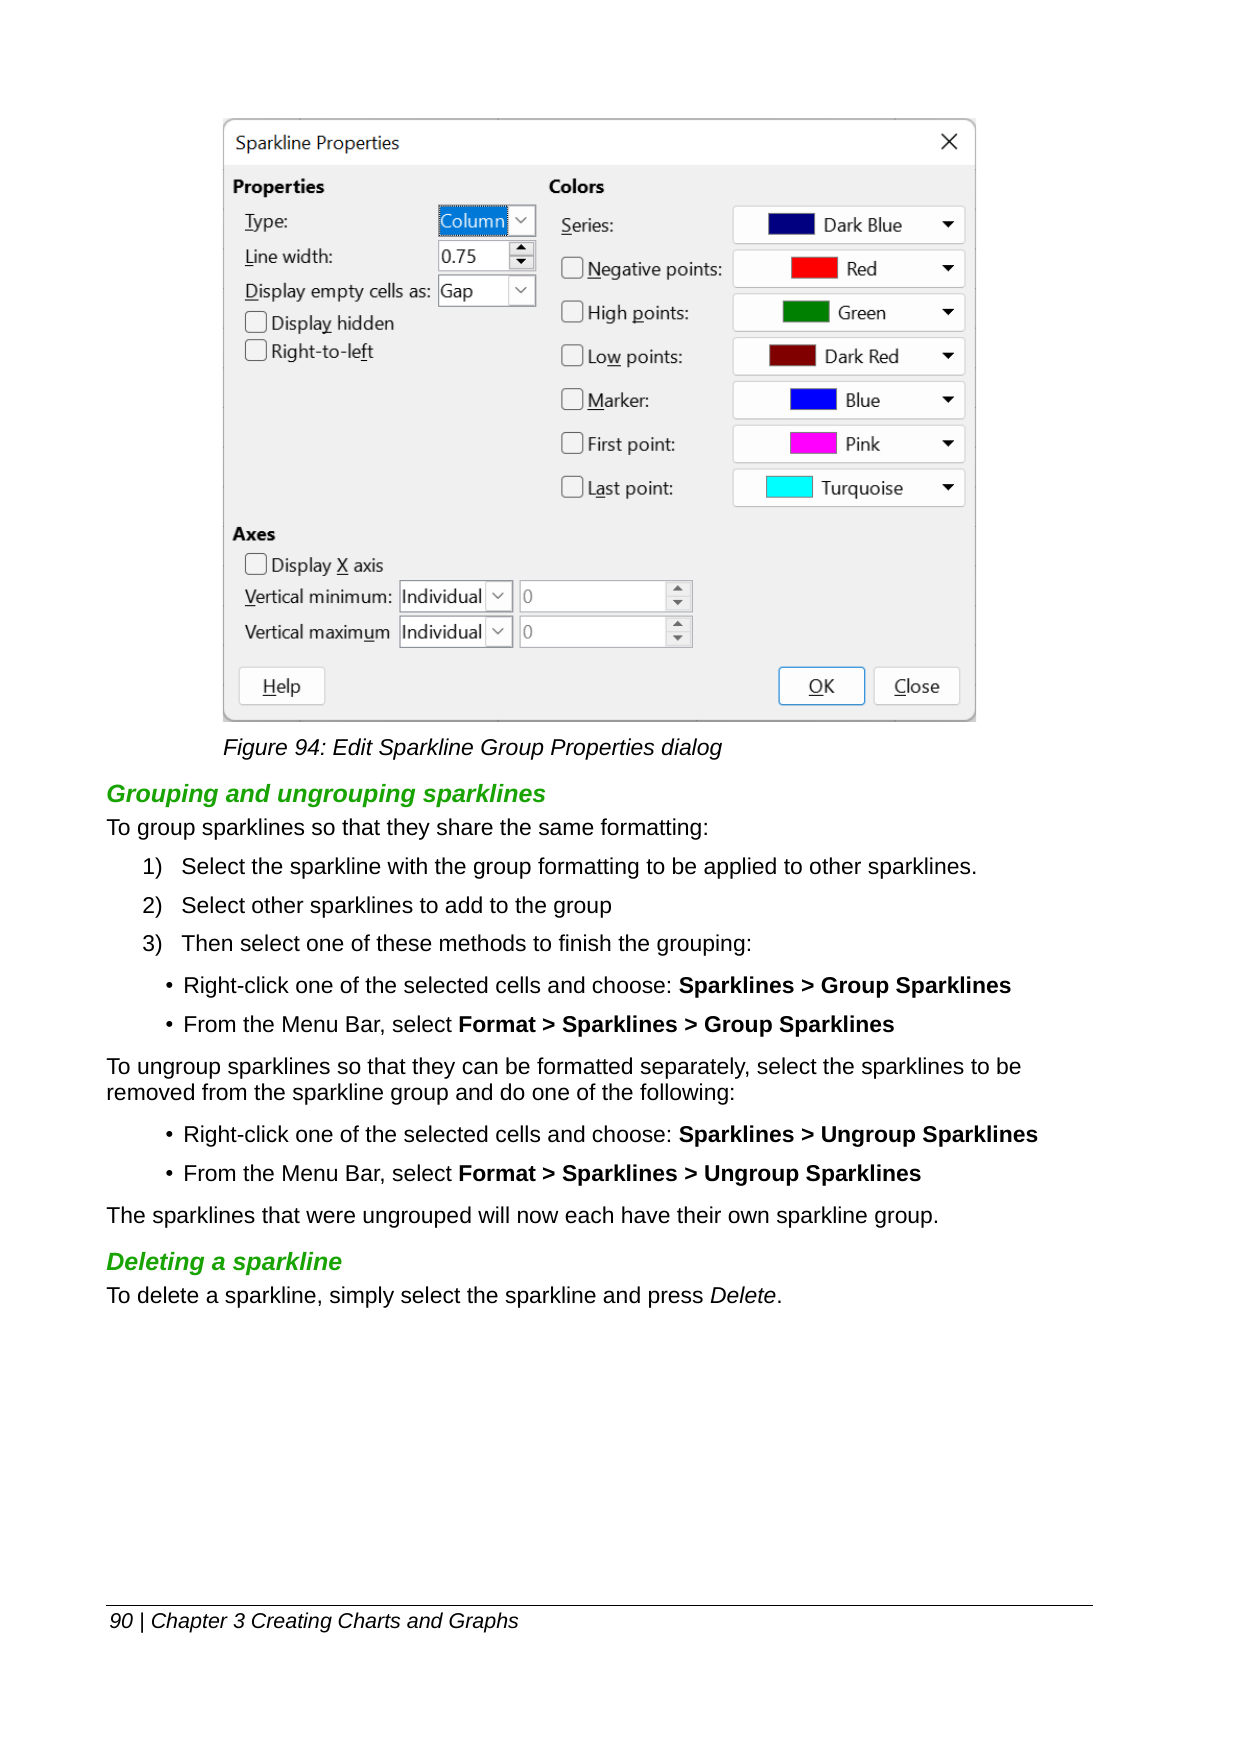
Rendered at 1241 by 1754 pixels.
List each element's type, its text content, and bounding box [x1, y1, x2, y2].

text To ungroup sparklines so that they can be formatted separately, select the sparklines to be removed from the sparkline group and do one of the following: [106, 1053, 1093, 1106]
list From the Menu Bar, select Format > Sparklines > Group Sparklines [162, 1008, 1093, 1040]
text To delete a sparkline, simply select the sparkline and press Delete. [106, 1282, 1093, 1308]
subtitle Deleting a sparkline [106, 1247, 1093, 1275]
list Right-click one of the selected cells and choose: Sparklines > Group Sparklines [162, 969, 1093, 998]
list From the Menu Bar, select Format > Sparklines > Ungroup Sparklines [162, 1157, 1093, 1189]
text Figure 94: Edit Sparkline Group Properties dialog [223, 734, 976, 760]
list Select the sparkline with the group formatting to be applied to other sparklines. [162, 853, 1093, 879]
text To group sparklines so that they share the same formatting: [106, 814, 1093, 840]
subtitle Grouping and ungrouping sparklines [106, 779, 1093, 808]
picture [222, 118, 977, 722]
list Right-click one of the selected cells and choose: Sparklines > Ungroup Sparklines [162, 1118, 1093, 1147]
list Then select one of these methods to finish the grouping: [162, 930, 1093, 957]
text The sparklines that were ungrouped will now each have their own sparkline group. [106, 1202, 1093, 1228]
list Select other sparklines to add to the group [162, 892, 1093, 918]
